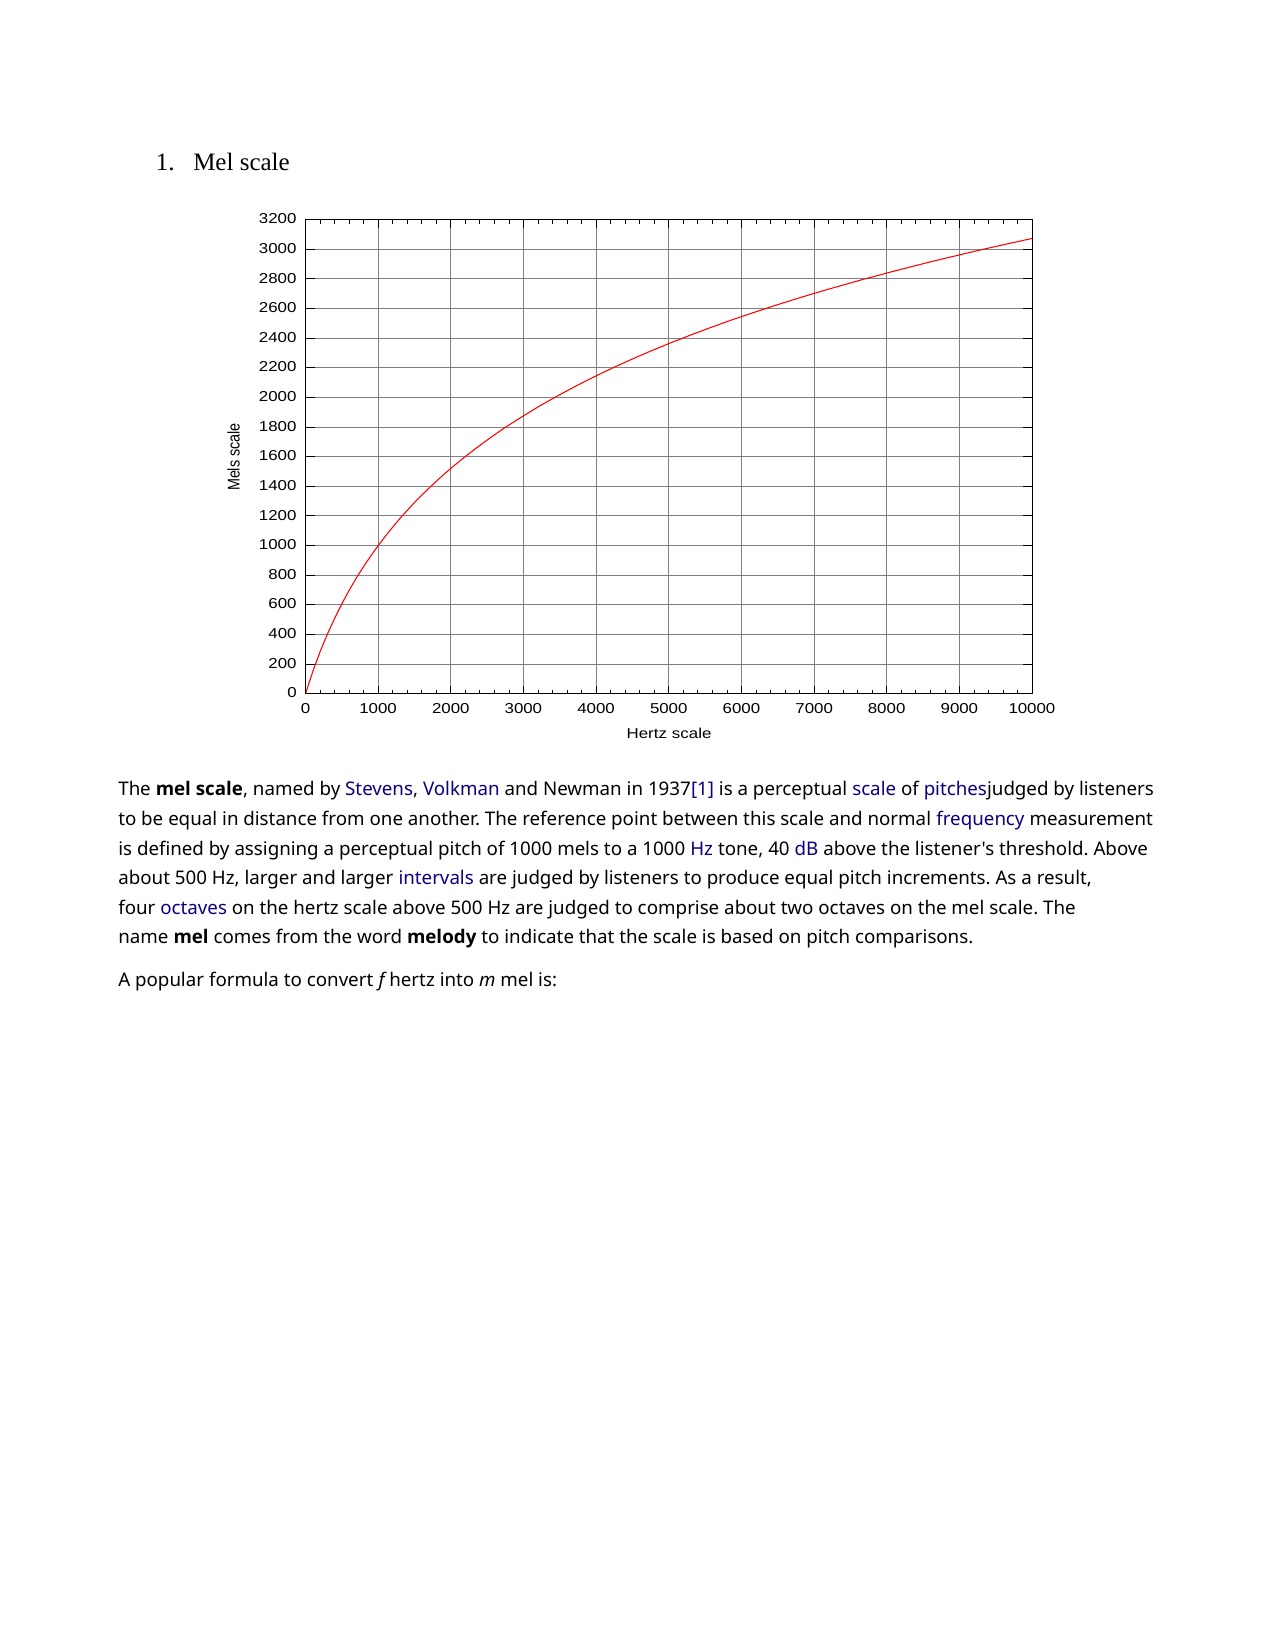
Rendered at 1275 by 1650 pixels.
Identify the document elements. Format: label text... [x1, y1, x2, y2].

list Mel scale [156, 147, 1157, 176]
text The mel scale, named by Stevens, Volkman and Newman in 1937[1] is a perceptual scale of pitchesjudged by listeners to be equal in distance from one another. The reference point between this scale and normal frequency measurement is defined by assigning a perceptual pitch of 1000 mels to a 1000 Hz tone, 40 dB above the listener's threshold. Above about 500 Hz, larger and larger intervals are judged by listeners to produce equal pitch increments. As a result, four octaves on the hertz scale above 500 Hz are judged to comprise about two octaves on the mel scale. The name mel comes from the word melody to indicate that the scale is based on pitch comparisons. [118, 771, 1157, 949]
text A popular formula to convert f hertz into m mel is: [118, 962, 1157, 992]
